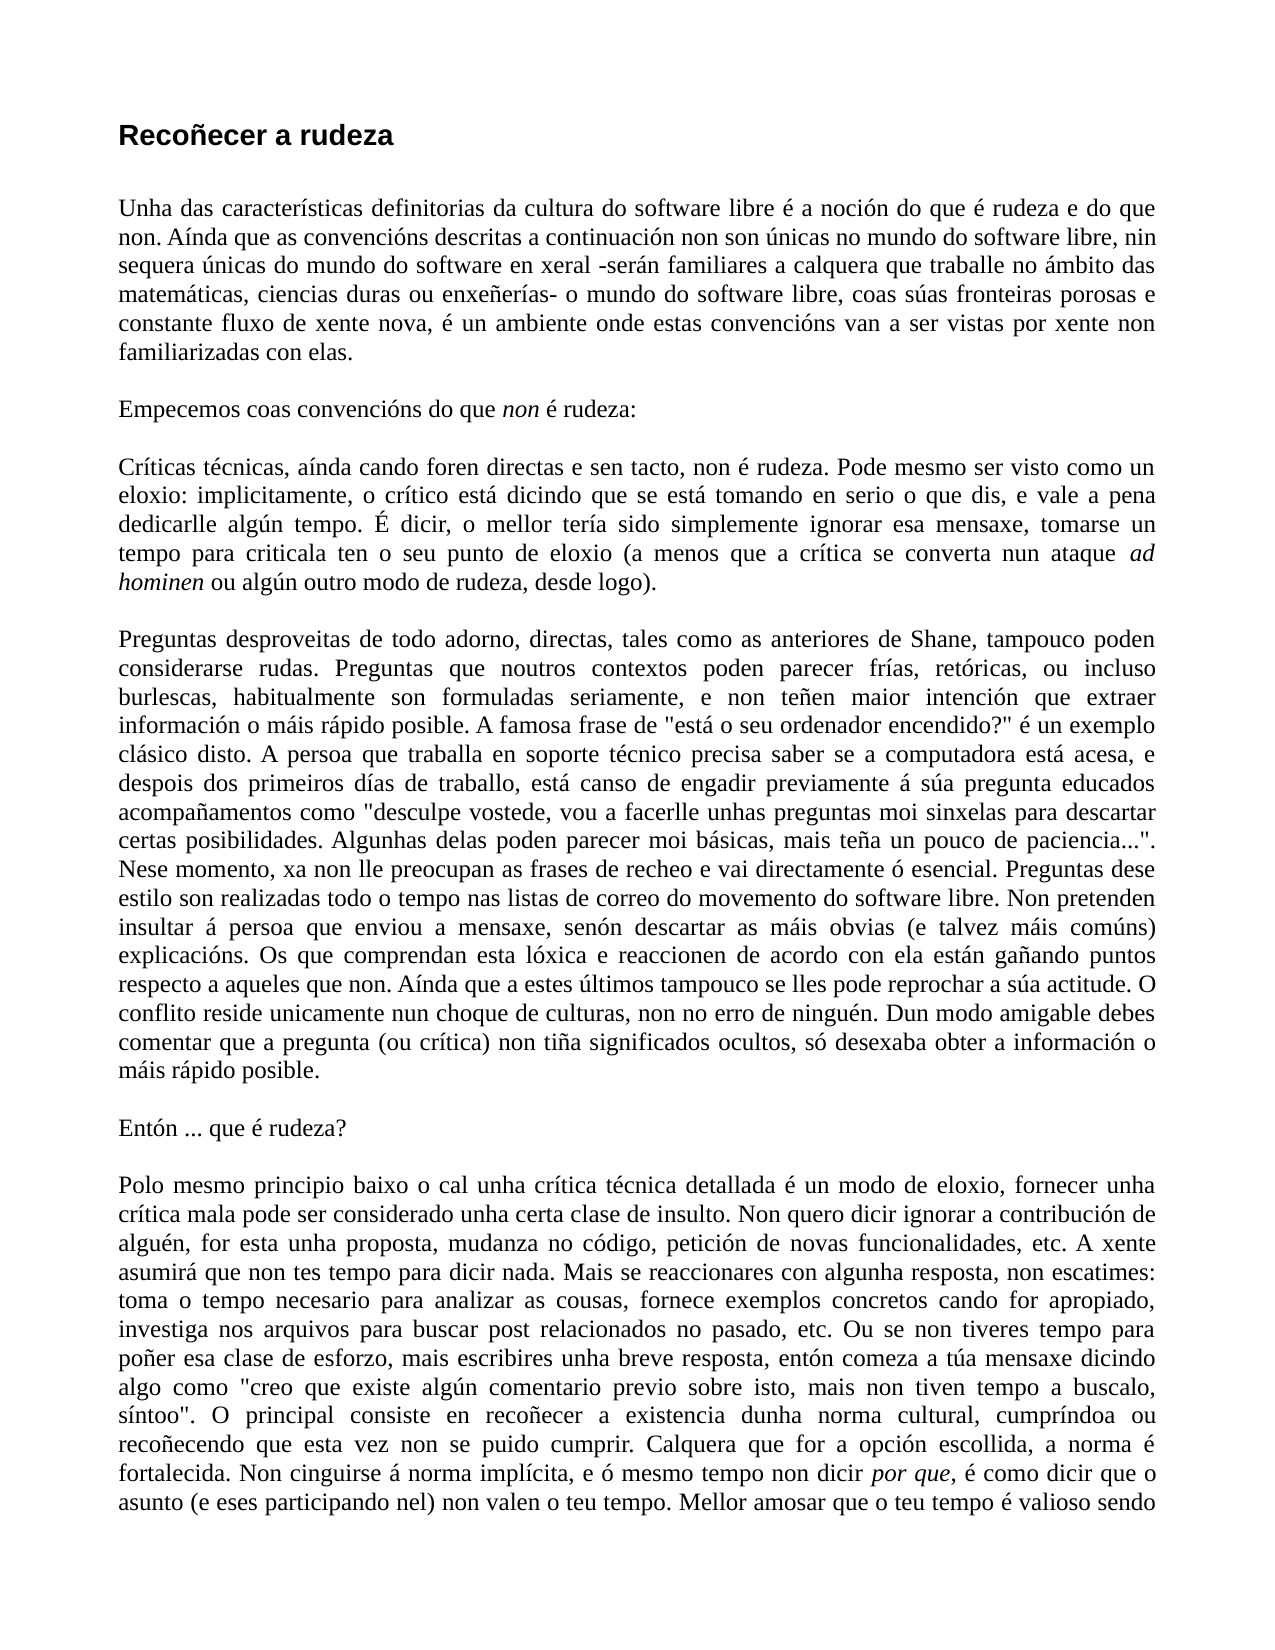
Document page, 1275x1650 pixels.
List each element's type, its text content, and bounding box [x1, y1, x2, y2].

text Unha das características definitorias da cultura do software libre é a noción do que é rudeza e do que non. Aínda que as convencións descritas a continuación non son únicas no mundo do software libre, nin sequera únicas do mundo do software en xeral -serán familiares a calquera que traballe no ámbito das matemáticas, ciencias duras ou enxeñerías- o mundo do software libre, coas súas fronteiras porosas e constante fluxo de xente nova, é un ambiente onde estas convencións van a ser vistas por xente non familiarizadas con elas. [118, 193, 1157, 365]
text Entón ... que é rudeza? [118, 1113, 1157, 1142]
subtitle Recoñecer a rudeza [118, 118, 1157, 152]
text Polo mesmo principio baixo o cal unha crítica técnica detallada é un modo de eloxio, fornecer unha crítica mala pode ser considerado unha certa clase de insulto. Non quero dicir ignorar a contribución de alguén, for esta unha proposta, mudanza no código, petición de novas funcionalidades, etc. A xente asumirá que non tes tempo para dicir nada. Mais se reaccionares con algunha resposta, non escatimes: toma o tempo necesario para analizar as cousas, fornece exemplos concretos cando for apropiado, investiga nos arquivos para buscar post relacionados no pasado, etc. Ou se non tiveres tempo para poñer esa clase de esforzo, mais escribires unha breve resposta, entón comeza a túa mensaxe dicindo algo como "creo que existe algún comentario previo sobre isto, mais non tiven tempo a buscalo, síntoo". O principal consiste en recoñecer a existencia dunha norma cultural, cumpríndoa ou recoñecendo que esta vez non se puido cumprir. Calquera que for a opción escollida, a norma é fortalecida. Non cinguirse á norma implícita, e ó mesmo tempo non dicir por que, é como dicir que o asunto (e eses participando nel) non valen o teu tempo. Mellor amosar que o teu tempo é valioso sendo [118, 1170, 1157, 1515]
text Empecemos coas convencións do que non é rudeza: [118, 394, 1157, 423]
text Críticas técnicas, aínda cando foren directas e sen tacto, non é rudeza. Pode mesmo ser visto como un eloxio: implicitamente, o crítico está dicindo que se está tomando en serio o que dis, e vale a pena dedicarlle algún tempo. É dicir, o mellor tería sido simplemente ignorar esa mensaxe, tomarse un tempo para criticala ten o seu punto de eloxio (a menos que a crítica se converta nun ataque ad hominen ou algún outro modo de rudeza, desde logo). [118, 452, 1157, 595]
text Preguntas desproveitas de todo adorno, directas, tales como as anteriores de Shane, tampouco poden considerarse rudas. Preguntas que noutros contextos poden parecer frías, retóricas, ou incluso burlescas, habitualmente son formuladas seriamente, e non teñen maior intención que extraer información o máis rápido posible. A famosa frase de "está o seu ordenador encendido?" é un exemplo clásico disto. A persoa que traballa en soporte técnico precisa saber se a computadora está acesa, e despois dos primeiros días de traballo, está canso de engadir previamente á súa pregunta educados acompañamentos como "desculpe vostede, vou a facerlle unhas preguntas moi sinxelas para descartar certas posibilidades. Algunhas delas poden parecer moi básicas, mais teña un pouco de paciencia...". Nese momento, xa non lle preocupan as frases de recheo e vai directamente ó esencial. Preguntas dese estilo son realizadas todo o tempo nas listas de correo do movemento do software libre. Non pretenden insultar á persoa que enviou a mensaxe, senón descartar as máis obvias (e talvez máis comúns) explicacións. Os que comprendan esta lóxica e reaccionen de acordo con ela están gañando puntos respecto a aqueles que non. Aínda que a estes últimos tampouco se lles pode reprochar a súa actitude. O conflito reside unicamente nun choque de culturas, non no erro de ninguén. Dun modo amigable debes comentar que a pregunta (ou crítica) non tiña significados ocultos, só desexaba obter a información o máis rápido posible. [118, 624, 1157, 1084]
